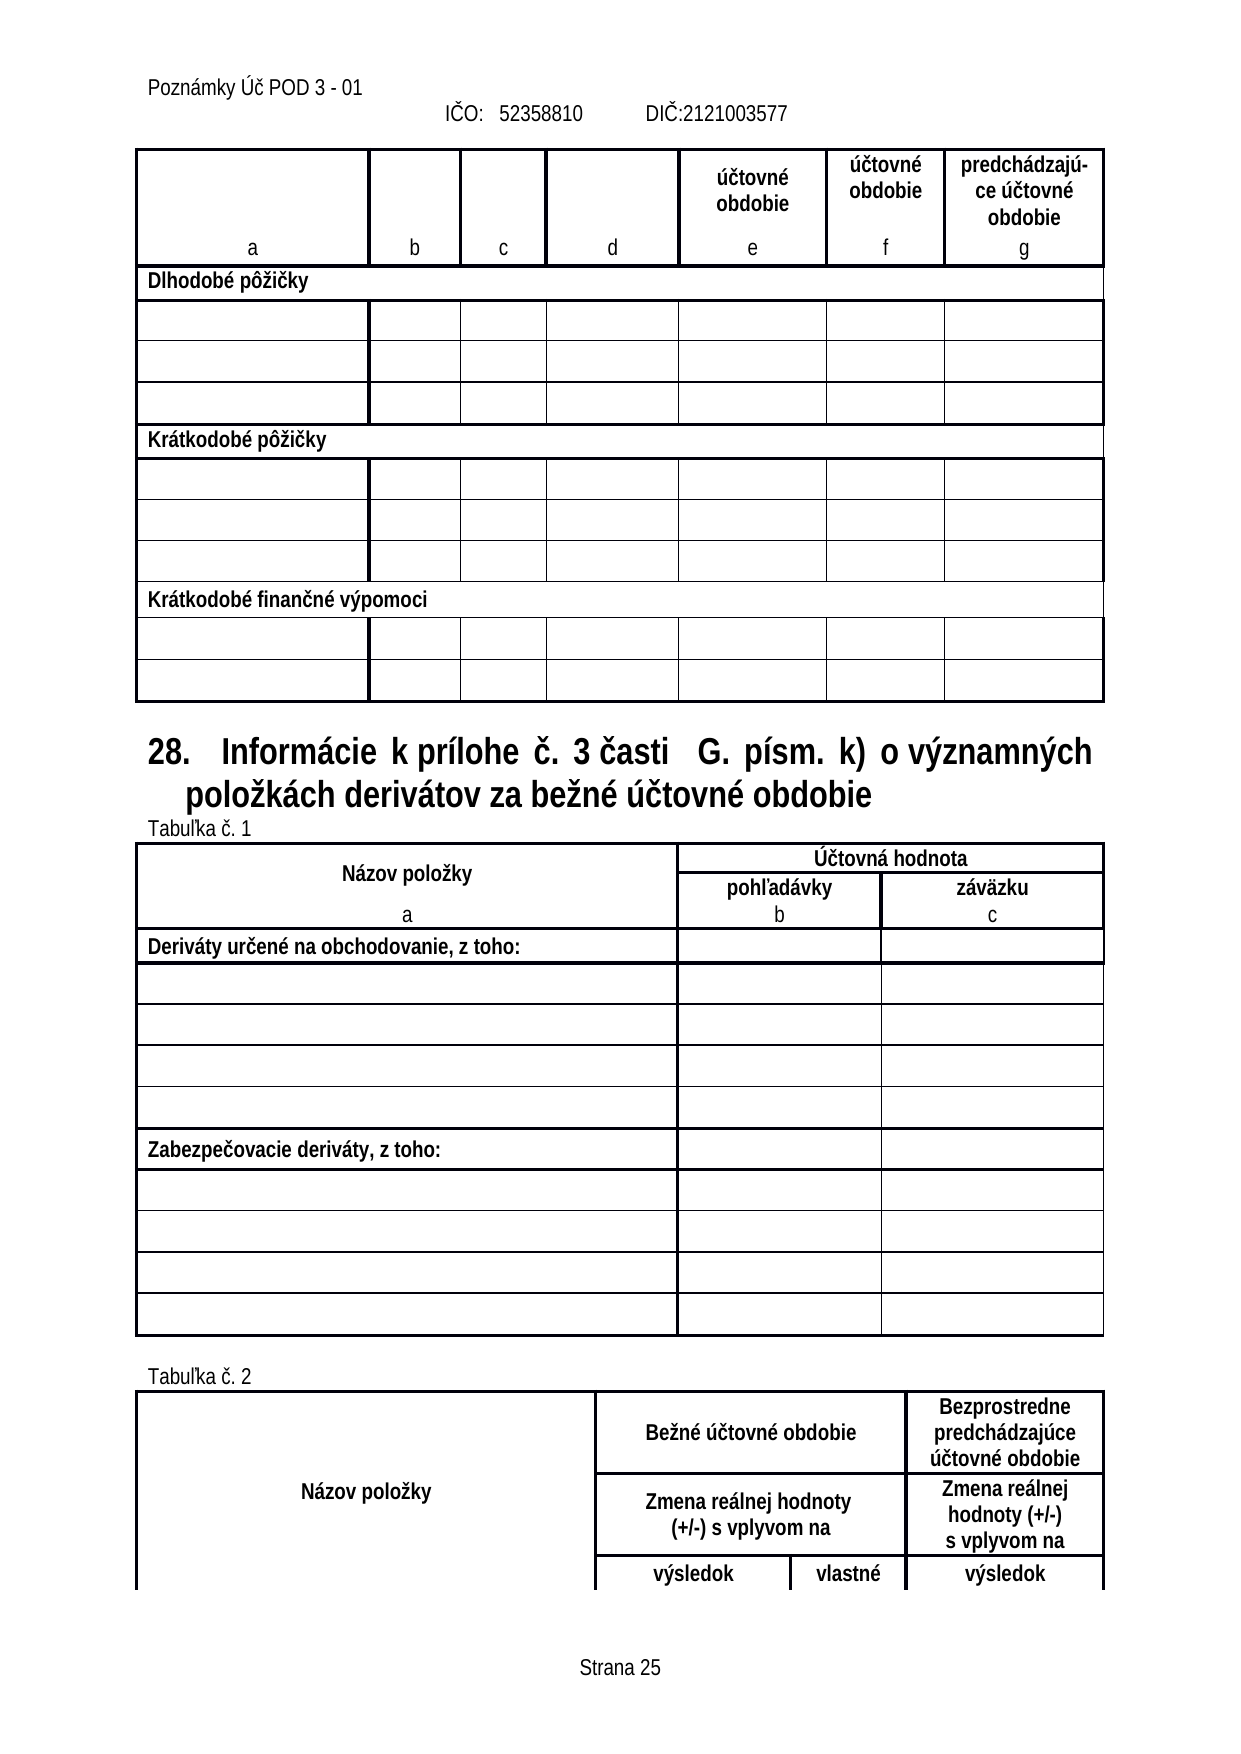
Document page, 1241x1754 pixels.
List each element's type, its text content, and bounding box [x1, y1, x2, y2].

table_cell Zmena reálnej hodnoty (+/-) s vplyvom na [597, 1475, 904, 1554]
table_cell [461, 618, 546, 658]
table_cell [679, 660, 826, 700]
table_cell [679, 302, 826, 340]
table_cell [827, 618, 944, 658]
table_cell Dlhodobé pôžičky [138, 268, 1103, 299]
table_cell [138, 965, 676, 1003]
table_cell [371, 341, 460, 381]
table_cell [882, 1294, 1103, 1334]
table_cell [547, 541, 678, 581]
table_cell Krátkodobé pôžičky [138, 426, 1103, 457]
table_cell [827, 383, 944, 423]
table_cell [138, 660, 367, 700]
table_cell [945, 302, 1102, 340]
table_cell [547, 341, 678, 381]
table_header [371, 151, 459, 230]
table_cell [461, 302, 546, 340]
table_cell [547, 618, 678, 658]
table_header [462, 151, 544, 230]
table_cell [945, 383, 1102, 423]
table_cell [679, 1253, 881, 1292]
table_header Názov položky [138, 1393, 594, 1590]
table_cell [679, 965, 881, 1003]
table_cell g [946, 230, 1102, 264]
table_cell [138, 618, 367, 658]
table_cell Zabezpečovacie deriváty, z toho: [138, 1130, 676, 1168]
table_header Bežné účtovné obdobie [597, 1393, 904, 1472]
table_cell [138, 460, 367, 498]
table_cell [461, 383, 546, 423]
table_cell [827, 500, 944, 540]
table_header Názov položky [138, 845, 676, 901]
text Tabuľka č. 2 [148, 1363, 1092, 1389]
table_cell pohľadávky [679, 874, 879, 901]
table_cell e [681, 230, 825, 264]
table_cell [945, 660, 1102, 700]
table_cell [679, 1005, 881, 1044]
table_cell [547, 383, 678, 423]
table_cell [827, 341, 944, 381]
table_cell [679, 1171, 881, 1209]
title Informácie k prílohe č. 3 časti G. písm. k) o významných položkách derivátov za bežné účtovné obdobie [148, 729, 1092, 815]
table_cell [547, 460, 678, 498]
table_cell [371, 541, 460, 581]
table_cell [138, 341, 367, 381]
table_cell [882, 1046, 1103, 1086]
table_cell [827, 541, 944, 581]
table_header účtovné obdobie [681, 151, 825, 230]
table_cell [827, 302, 944, 340]
table_cell [882, 1171, 1103, 1209]
table_cell a [138, 901, 676, 927]
table_cell [138, 1294, 676, 1334]
table_cell výsledok [908, 1557, 1102, 1590]
table_cell b [679, 901, 879, 927]
table_cell [138, 302, 367, 340]
table_header predchádzajú-ce účtovné obdobie [946, 151, 1102, 230]
table_cell [882, 1211, 1103, 1251]
table_cell [138, 1046, 676, 1086]
table_cell b [371, 230, 459, 264]
table_cell [945, 341, 1102, 381]
table_cell Krátkodobé finančné výpomoci [138, 582, 1103, 617]
table_cell [679, 1294, 881, 1334]
table_header [548, 151, 677, 230]
table_cell f [828, 230, 943, 264]
table_cell [882, 1005, 1103, 1044]
table_cell [371, 660, 460, 700]
table_cell [371, 302, 460, 340]
table_cell c [462, 230, 544, 264]
table_cell [679, 1087, 881, 1127]
table_cell [461, 460, 546, 498]
table_cell [461, 541, 546, 581]
table_cell vlastné [792, 1557, 904, 1590]
table_header Bezprostredne predchádzajúce účtovné obdobie [908, 1393, 1102, 1472]
table_cell [371, 383, 460, 423]
table_cell [827, 460, 944, 498]
table_cell [138, 383, 367, 423]
table_cell [827, 660, 944, 700]
table_cell [679, 383, 826, 423]
table_cell [945, 500, 1102, 540]
table_cell [371, 618, 460, 658]
table_cell [138, 541, 367, 581]
table_cell c [883, 901, 1102, 927]
table_cell [679, 1130, 881, 1168]
table_cell [138, 1211, 676, 1251]
table_cell [679, 1211, 881, 1251]
table_cell a [138, 230, 367, 264]
table_cell Deriváty určené na obchodovanie, z toho: [138, 930, 676, 961]
table_cell záväzku [883, 874, 1102, 901]
table_cell [461, 341, 546, 381]
table_cell d [548, 230, 677, 264]
table_cell [547, 302, 678, 340]
table_cell [138, 1005, 676, 1044]
table_cell [679, 500, 826, 540]
table_cell [371, 500, 460, 540]
table_cell [138, 1253, 676, 1292]
table_cell [547, 660, 678, 700]
text Tabuľka č. 1 [148, 815, 1092, 842]
table_cell [138, 1171, 676, 1209]
table_cell [679, 541, 826, 581]
table_cell [679, 341, 826, 381]
table_cell [461, 660, 546, 700]
table_cell [138, 500, 367, 540]
table_cell [547, 500, 678, 540]
table_cell [945, 618, 1102, 658]
table_cell [882, 1130, 1103, 1168]
table_cell [679, 1046, 881, 1086]
table_cell Zmena reálnej hodnoty (+/-) s vplyvom na [908, 1475, 1102, 1554]
table_cell [138, 1087, 676, 1127]
table_cell [945, 460, 1102, 498]
table_cell [461, 500, 546, 540]
table_cell [945, 541, 1102, 581]
table_cell [679, 460, 826, 498]
table_cell [679, 618, 826, 658]
table_cell [371, 460, 460, 498]
table_cell [882, 1253, 1103, 1292]
table_header [138, 151, 367, 230]
table_cell [679, 930, 880, 961]
table_cell [882, 965, 1103, 1003]
table_cell výsledok [597, 1557, 789, 1590]
table_header Účtovná hodnota [679, 845, 1102, 871]
table_cell [882, 1087, 1103, 1127]
table_header účtovné obdobie [828, 151, 943, 230]
table_cell [882, 930, 1103, 961]
